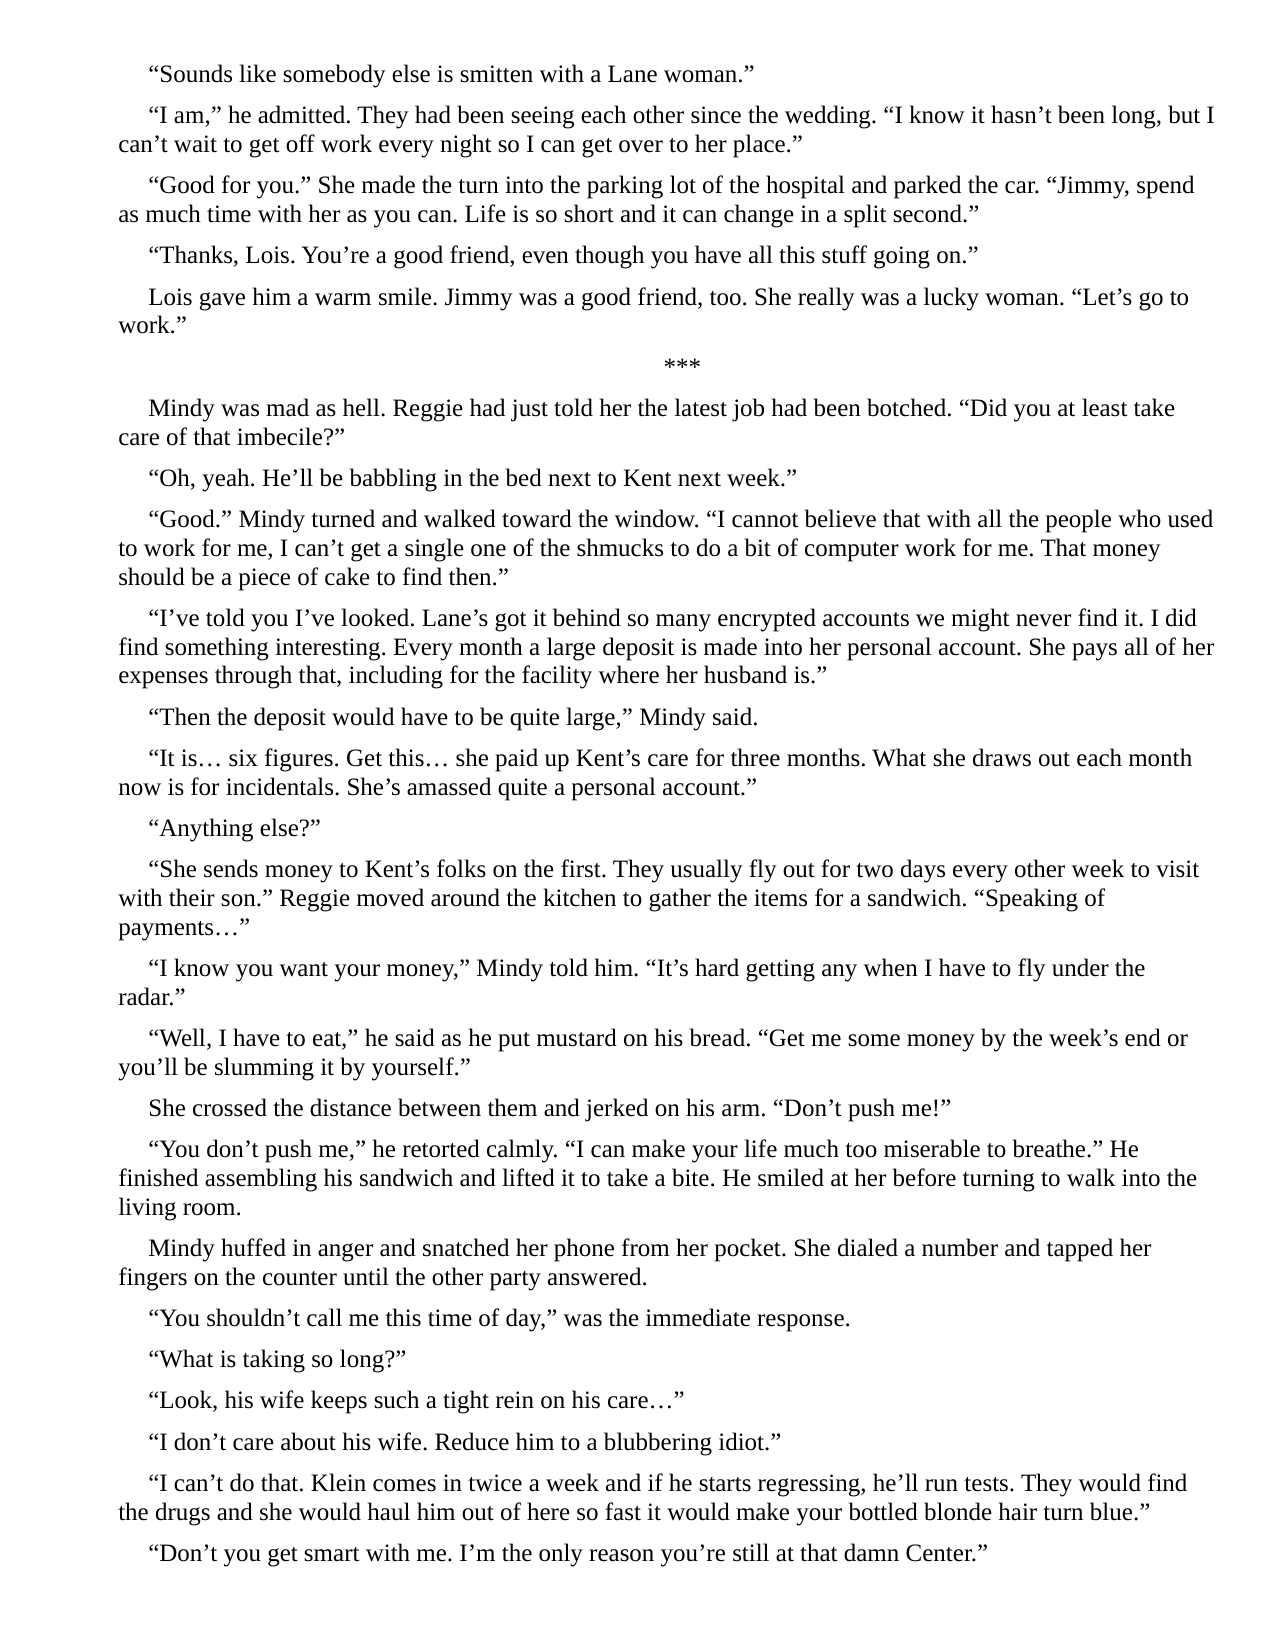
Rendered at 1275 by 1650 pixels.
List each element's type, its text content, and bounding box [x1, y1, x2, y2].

text “Sounds like somebody else is smitten with a Lane woman.” [118, 59, 1216, 88]
text “Oh, yeah. He’ll be babbling in the bed next to Kent next week.” [118, 463, 1216, 492]
text “You don’t push me,” he retorted calmly. “I can make your life much too miserable to breathe.” He finished assembling his sandwich and lifted it to take a bite. He smiled at her before turning to walk into the living room. [118, 1134, 1216, 1220]
text “I can’t do that. Klein comes in twice a week and if he starts regressing, he’ll run tests. They would find the drugs and she would haul him out of here so fast it would make your bottled blonde hair turn blue.” [118, 1468, 1216, 1525]
text *** [118, 352, 1216, 380]
text “I’ve told you I’ve looked. Lane’s got it behind so many encrypted accounts we might never find it. I did find something interesting. Every month a large deposit is made into her personal account. She pays all of her expenses through that, including for the facility where her husband is.” [118, 603, 1216, 689]
text “Good for you.” She made the turn into the parking lot of the hospital and parked the car. “Jimmy, spend as much time with her as you can. Life is so short and it can change in a split second.” [118, 170, 1216, 228]
text “Anything else?” [118, 813, 1216, 842]
text “I know you want your money,” Mindy told him. “It’s hard getting any when I have to fly under the radar.” [118, 953, 1216, 1010]
text Lois gave him a warm smile. Jimmy was a good friend, too. She really was a lucky woman. “Let’s go to work.” [118, 282, 1216, 339]
text “Good.” Mindy turned and walked toward the window. “I cannot believe that with all the people who used to work for me, I can’t get a single one of the shmucks to do a bit of computer work for me. That money should be a piece of cake to find then.” [118, 504, 1216, 590]
text “Look, his wife keeps such a tight rein on his care…” [118, 1385, 1216, 1414]
text Mindy was mad as hell. Reggie had just told her the latest job had been botched. “Did you at least take care of that imbecile?” [118, 393, 1216, 450]
text “Don’t you get smart with me. I’m the only reason you’re still at that damn Center.” [118, 1538, 1216, 1567]
text “Thanks, Lois. You’re a good friend, even though you have all this stuff going on.” [118, 240, 1216, 269]
text “You shouldn’t call me this time of day,” was the immediate response. [118, 1303, 1216, 1332]
text “What is taking so long?” [118, 1344, 1216, 1373]
text “Well, I have to eat,” he said as he put mustard on his bread. “Get me some money by the week’s end or you’ll be slumming it by yourself.” [118, 1023, 1216, 1080]
text Mindy huffed in anger and snatched her phone from her pocket. She dialed a number and tapped her fingers on the counter until the other party answered. [118, 1233, 1216, 1290]
text “I don’t care about his wife. Reduce him to a blubbering idiot.” [118, 1427, 1216, 1455]
text “Then the deposit would have to be quite large,” Mindy said. [118, 702, 1216, 730]
text “She sends money to Kent’s folks on the first. They usually fly out for two days every other week to visit with their son.” Reggie moved around the kitchen to gather the items for a sandwich. “Speaking of payments…” [118, 854, 1216, 940]
text “I am,” he admitted. They had been seeing each other since the wedding. “I know it hasn’t been long, but I can’t wait to get off work every night so I can get over to her place.” [118, 100, 1216, 158]
text “It is… six figures. Get this… she paid up Kent’s care for three months. What she draws out each month now is for incidentals. She’s amassed quite a personal account.” [118, 743, 1216, 800]
text She crossed the distance between them and jerked on his arm. “Don’t push me!” [118, 1093, 1216, 1122]
